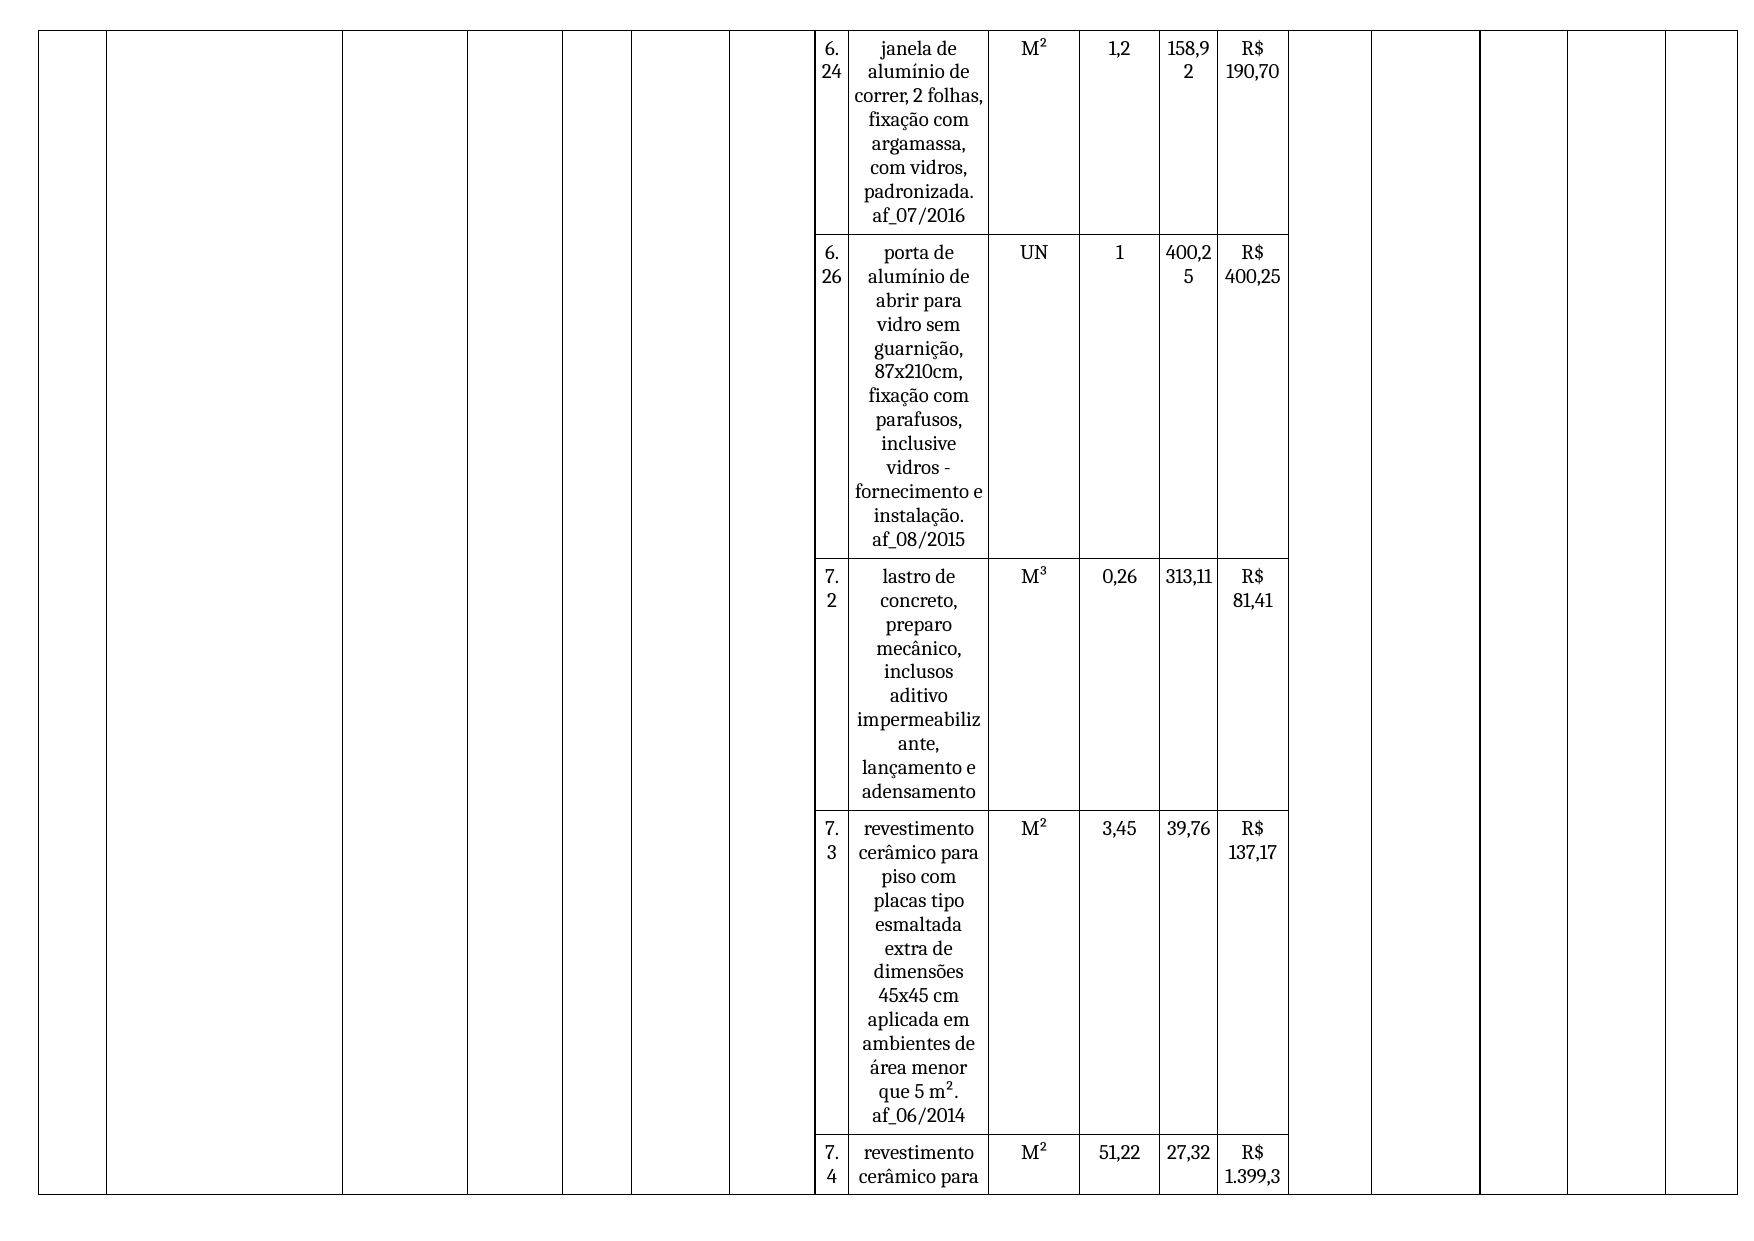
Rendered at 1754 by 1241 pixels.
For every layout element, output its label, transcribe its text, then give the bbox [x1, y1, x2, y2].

table_cell [107, 31, 342, 1194]
table_cell 3,45 [1080, 811, 1159, 1134]
table_cell R$ 1.399,3 [1218, 1135, 1288, 1194]
table_cell M² [989, 1135, 1079, 1194]
table_cell revestimento cerâmico para piso com placas tipo esmaltada extra de dimensões 45x45 cm aplicada em ambientes de área menor que 5 m². af_06/2014 [849, 811, 988, 1134]
table_cell 0,26 [1080, 559, 1159, 810]
table_cell [632, 31, 729, 1194]
table_cell [1289, 31, 1371, 1194]
table_cell 400,25 [1160, 235, 1217, 558]
table_cell lastro de concreto, preparo mecânico, inclusos aditivo impermeabilizante, lançamento e adensamento [849, 559, 988, 810]
table_cell 313,11 [1160, 559, 1217, 810]
table_cell revestimento cerâmico para [849, 1135, 988, 1194]
table_cell R$ 400,25 [1218, 235, 1288, 558]
table_cell R$ 81,41 [1218, 559, 1288, 810]
table_cell 1 [1080, 235, 1159, 558]
table_cell 7.3 [816, 811, 848, 1134]
table_cell M² [989, 811, 1079, 1134]
table_cell 6.26 [816, 235, 848, 558]
table_cell [1481, 31, 1567, 1194]
table_cell janela de alumínio de correr, 2 folhas, fixação com argamassa, com vidros, padronizada. af_07/2016 [849, 31, 988, 234]
table_cell [1372, 31, 1479, 1194]
table_cell [563, 31, 631, 1194]
table_cell [1666, 31, 1737, 1194]
table_cell 158,92 [1160, 31, 1217, 234]
table_cell UN [989, 235, 1079, 558]
table_cell 27,32 [1160, 1135, 1217, 1194]
table_cell M² [989, 31, 1079, 234]
table_cell [1568, 31, 1665, 1194]
table_cell [343, 31, 467, 1194]
table_cell porta de alumínio de abrir para vidro sem guarnição, 87x210cm, fixação com parafusos, inclusive vidros - fornecimento e instalação. af_08/2015 [849, 235, 988, 558]
table_cell 6.24 [816, 31, 848, 234]
table_cell 51,22 [1080, 1135, 1159, 1194]
table_cell M³ [989, 559, 1079, 810]
table_cell [39, 31, 106, 1194]
table_cell R$ 137,17 [1218, 811, 1288, 1134]
table_cell [730, 31, 814, 1194]
table_cell 7.2 [816, 559, 848, 810]
table_cell 39,76 [1160, 811, 1217, 1134]
table_cell [468, 31, 562, 1194]
table_cell 7.4 [816, 1135, 848, 1194]
table_cell R$ 190,70 [1218, 31, 1288, 234]
table_cell 1,2 [1080, 31, 1159, 234]
